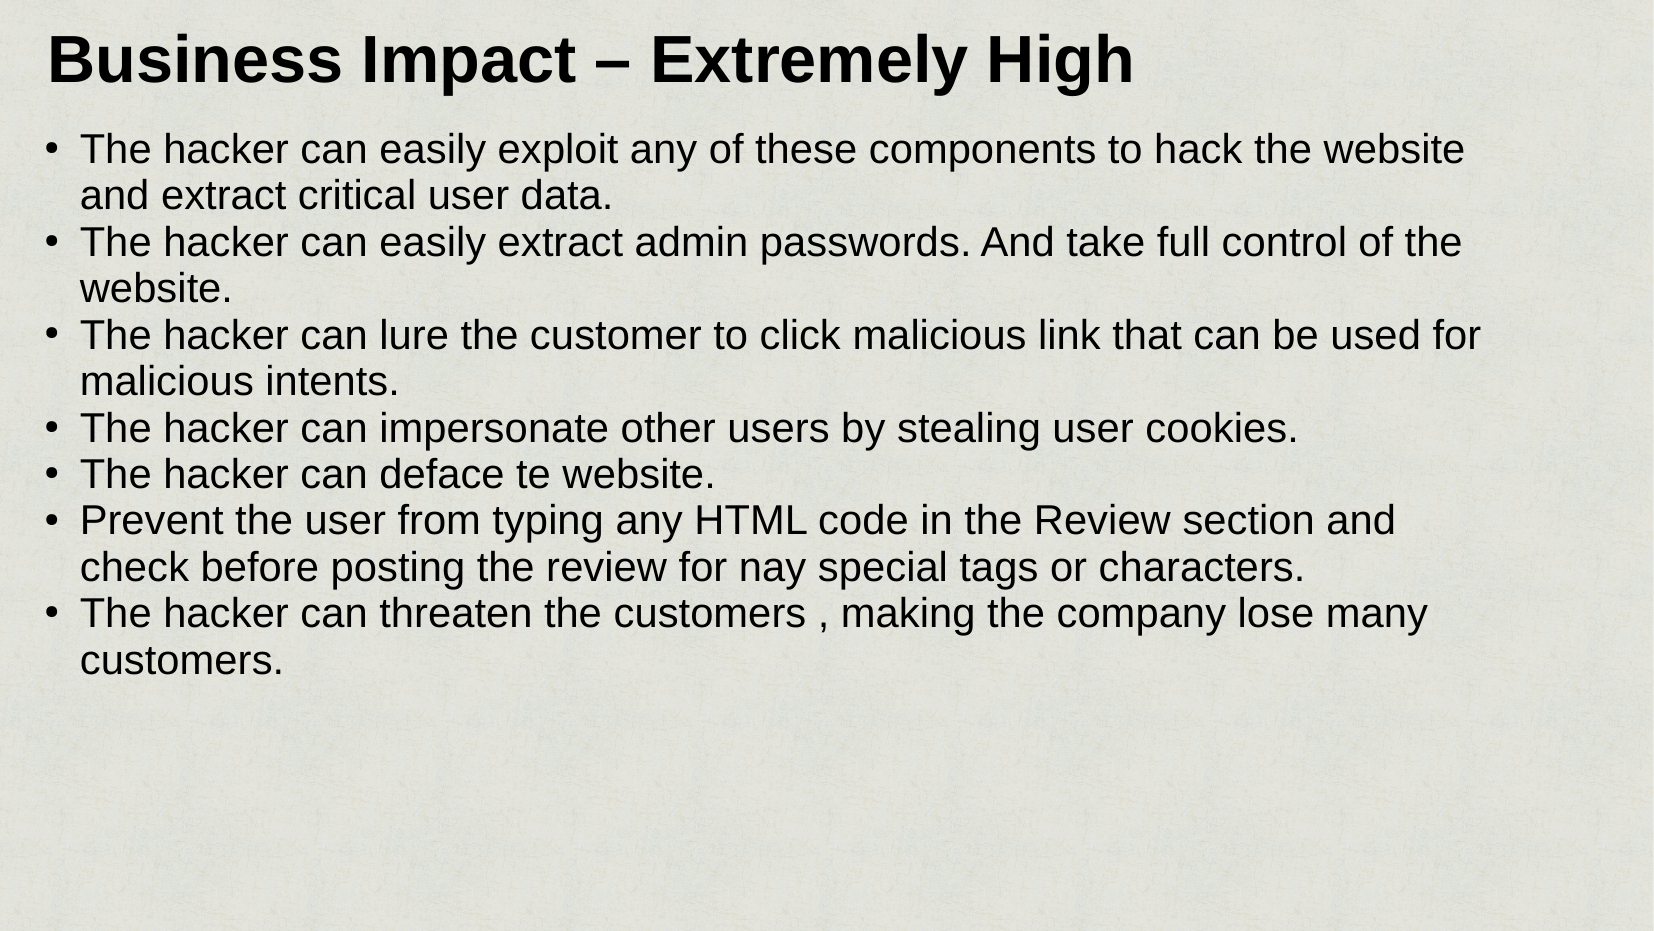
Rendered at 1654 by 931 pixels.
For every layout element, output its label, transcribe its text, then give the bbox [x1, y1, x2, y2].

text_box The hacker can easily exploit any of these components to hack the website and extract critical user data. The hacker can easily extract admin passwords. And take full control of the website. The hacker can lure the customer to click malicious link that can be used for malicious intents. The hacker can impersonate other users by stealing user cookies. The hacker can deface te website. Prevent the user from typing any HTML code in the Review section and check before posting the review for nay special tags or characters. The hacker can threaten the customers , making the company lose many customers. [29, 118, 1506, 738]
title Business Impact – Extremely High [47, 0, 1536, 119]
picture [0, 0, 1654, 931]
